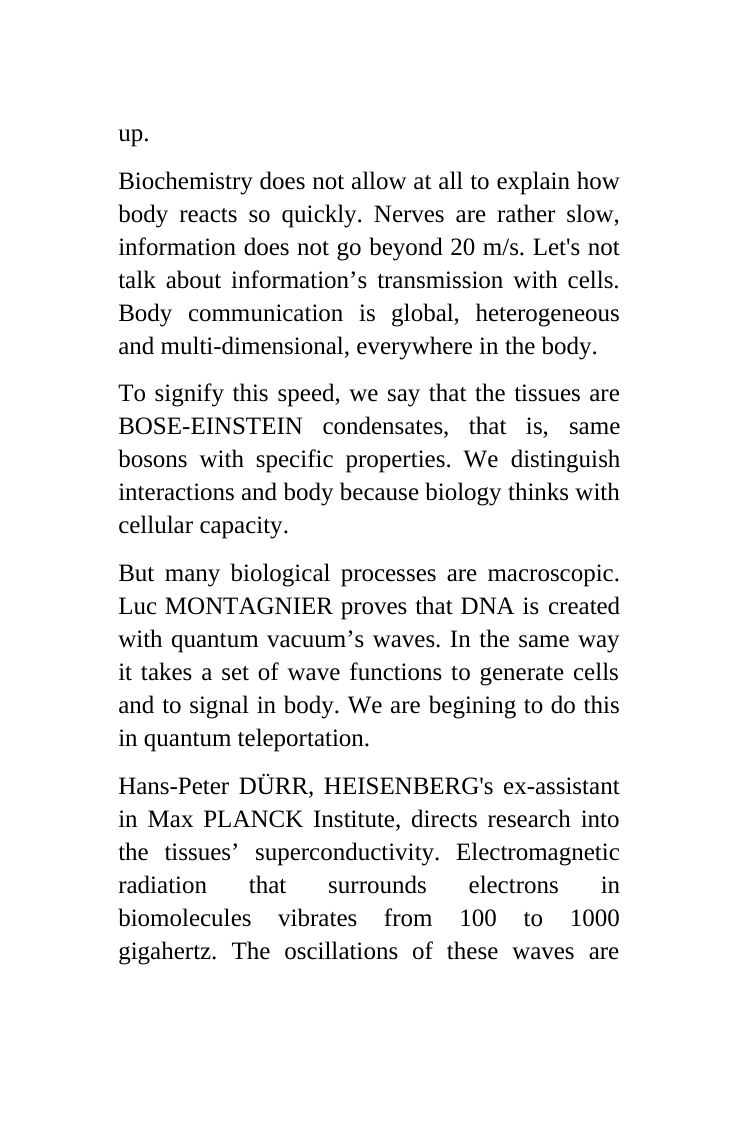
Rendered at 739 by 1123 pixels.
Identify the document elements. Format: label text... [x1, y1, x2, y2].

text But many biological processes are macroscopic. Luc MONTAGNIER proves that DNA is created with quantum vacuum’s waves. In the same way it takes a set of wave functions to generate cells and to signal in body. We are begining to do this in quantum teleportation. [118, 558, 620, 752]
text Biochemistry does not allow at all to explain how body reacts so quickly. Nerves are rather slow, information does not go beyond 20 m/s. Let's not talk about information’s transmission with cells. Body communication is global, heterogeneous and multi-dimensional, everywhere in the body. [118, 166, 620, 359]
text up. [118, 118, 620, 147]
text Hans-Peter DÜRR, HEISENBERG's ex-assistant in Max PLANCK Institute, directs research into the tissues’ superconductivity. Electromagnetic radiation that surrounds electrons in biomolecules vibrates from 100 to 1000 gigahertz. The oscillations of these waves are [118, 771, 620, 965]
text To signify this speed, we say that the tissues are BOSE-EINSTEIN condensates, that is, same bosons with specific properties. We distinguish interactions and body because biology thinks with cellular capacity. [118, 378, 620, 539]
